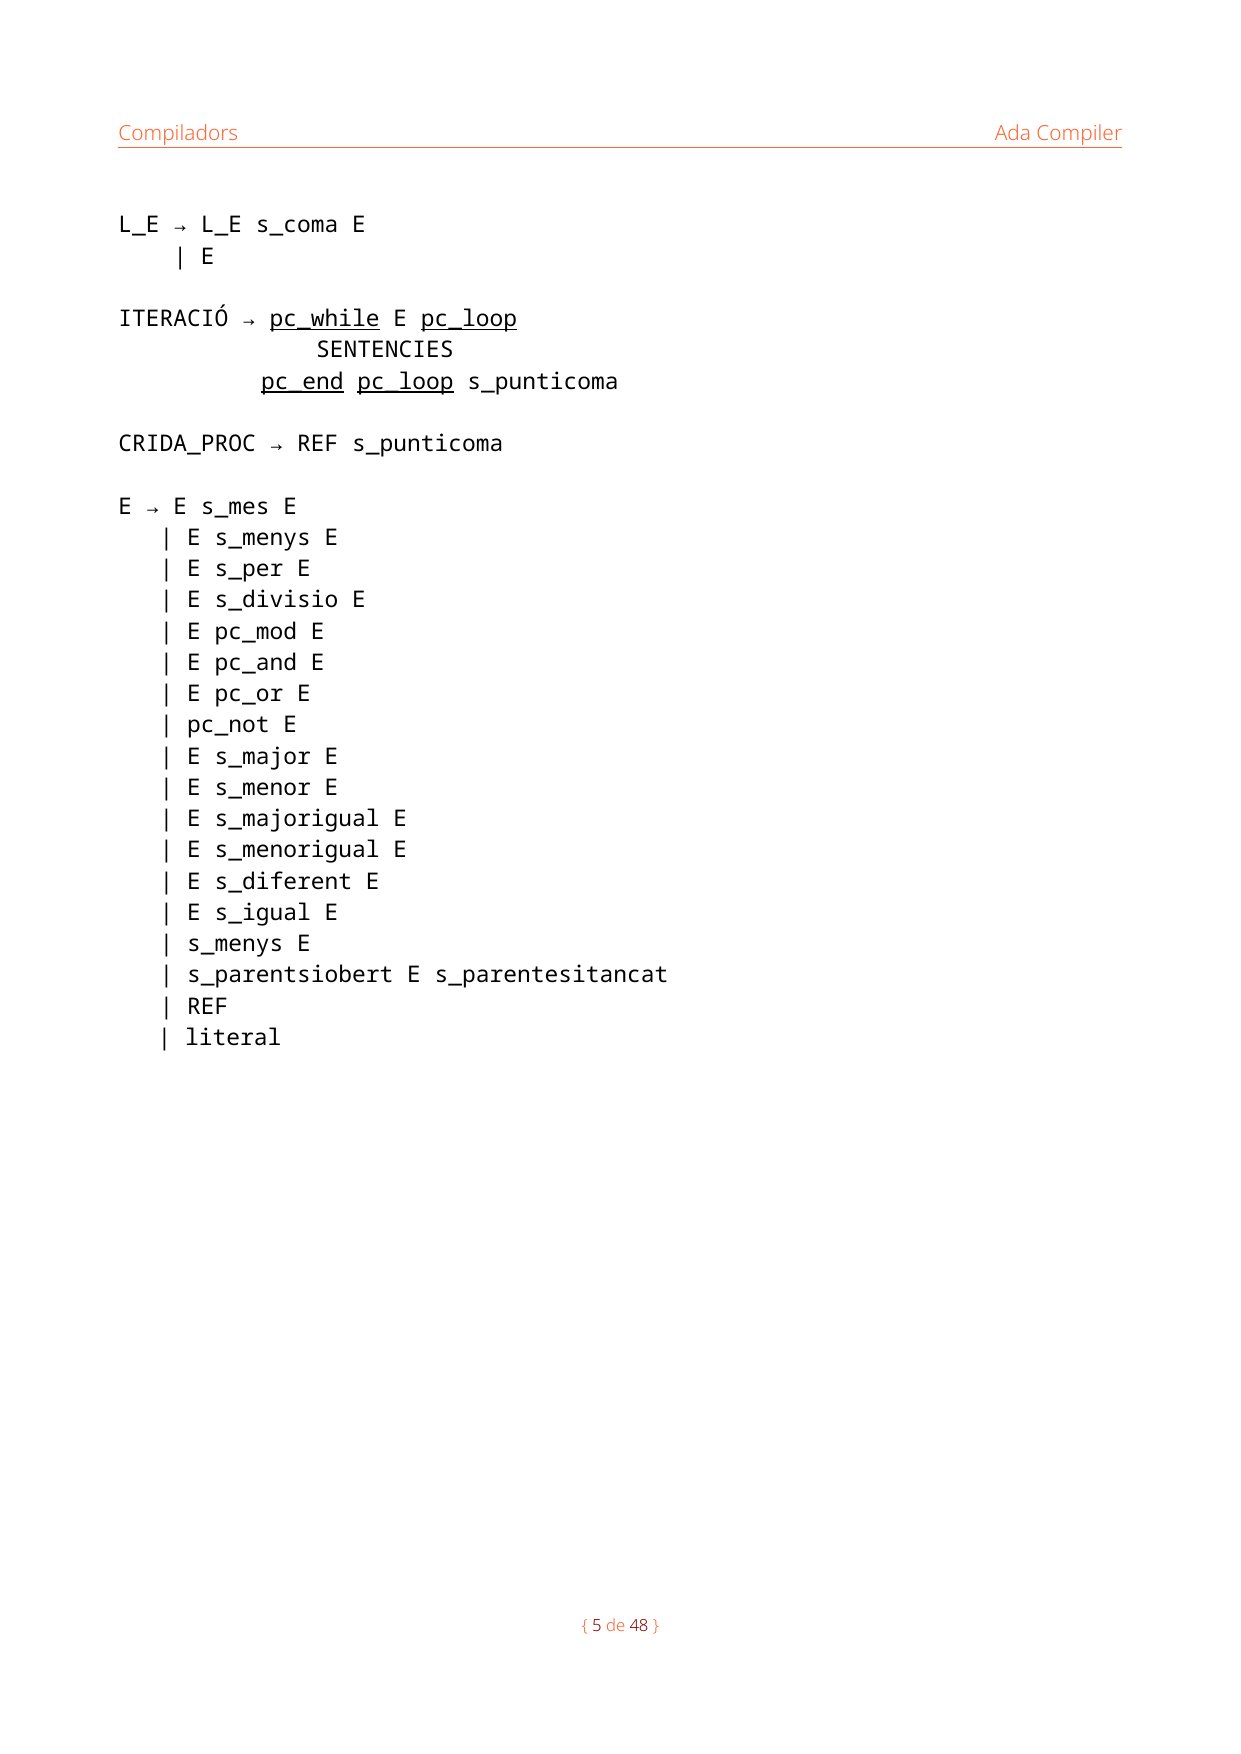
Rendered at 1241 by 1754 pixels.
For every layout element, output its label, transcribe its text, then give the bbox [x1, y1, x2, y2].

text | pc_not E [118, 708, 1122, 739]
text | E s_per E [118, 552, 1122, 583]
text CRIDA_PROC → REF s_punticoma [118, 427, 1122, 458]
text | E s_menor E [118, 771, 1122, 802]
text | E s_major E [118, 739, 1122, 771]
text | E pc_mod E [118, 614, 1122, 646]
text | E s_menys E [118, 521, 1122, 552]
text | E s_diferent E [118, 864, 1122, 896]
text | s_parentsiobert E s_parentesitancat [118, 958, 1122, 989]
text ITERACIÓ → pc_while E pc_loop [118, 302, 1122, 333]
text L_E → L_E s_coma E [118, 208, 1122, 239]
text | E pc_and E [118, 646, 1122, 677]
text | E pc_or E [118, 677, 1122, 708]
text | REF [118, 989, 1122, 1021]
text pc_end pc_loop s_punticoma [118, 364, 1122, 396]
text E → E s_mes E [118, 489, 1122, 521]
text | E s_majorigual E [118, 802, 1122, 833]
text | E s_divisio E [118, 583, 1122, 614]
text SENTENCIES [118, 333, 1122, 364]
text | literal [130, 1021, 1122, 1052]
text | E s_menorigual E [118, 833, 1122, 864]
text | E s_igual E [118, 896, 1122, 927]
text | E [118, 239, 1122, 271]
text | s_menys E [118, 927, 1122, 958]
